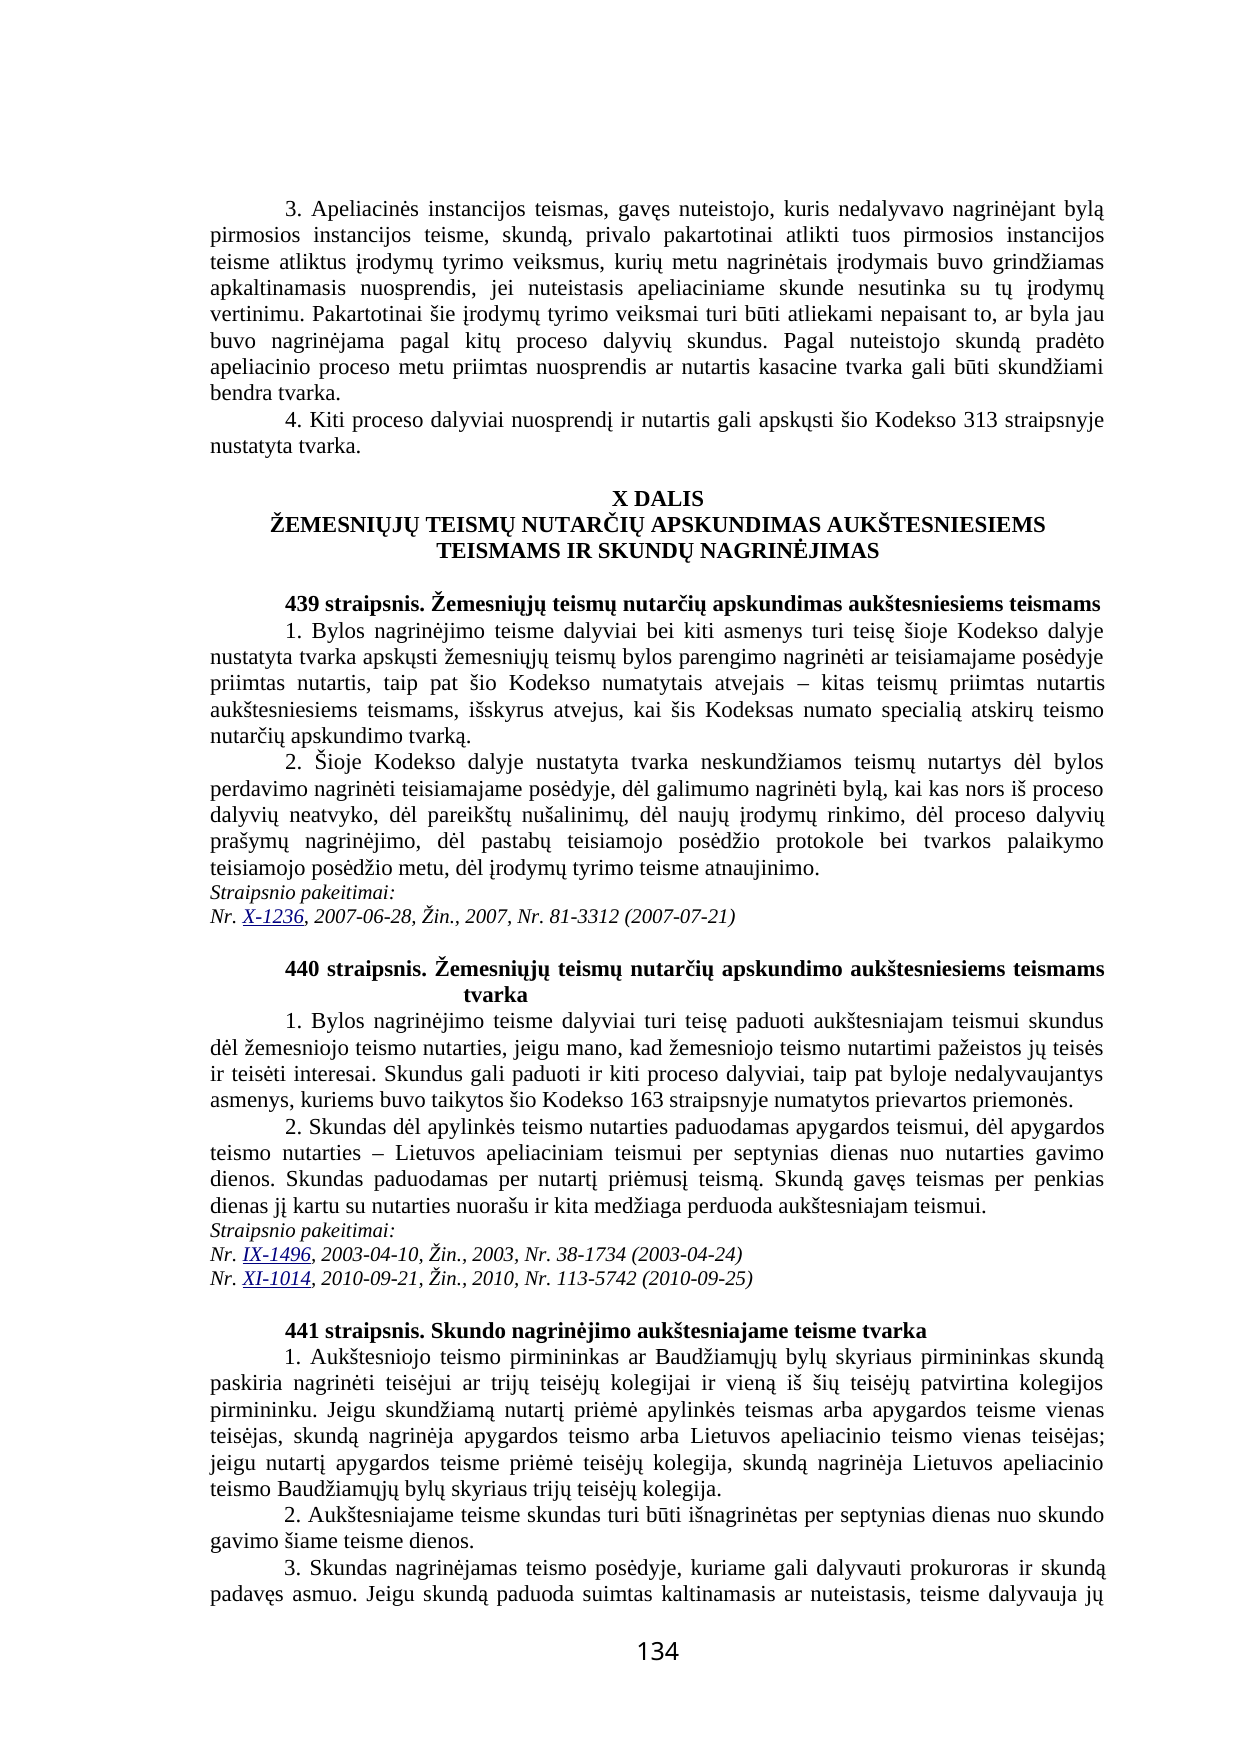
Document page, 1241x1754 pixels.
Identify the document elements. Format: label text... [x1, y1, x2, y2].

text Nr. IX-1496, 2003-04-10, Žin., 2003, Nr. 38-1734 (2003-04-24) [210, 1242, 1106, 1266]
text 2. Aukštesniajame teisme skundas turi būti išnagrinėtas per septynias dienas nuo skundo gavimo šiame teisme dienos. [210, 1501, 1106, 1554]
text 3. Apeliacinės instancijos teismas, gavęs nuteistojo, kuris nedalyvavo nagrinėjant bylą pirmosios instancijos teisme, skundą, privalo pakartotinai atlikti tuos pirmosios instancijos teisme atliktus įrodymų tyrimo veiksmus, kurių metu nagrinėtais įrodymais buvo grindžiamas apkaltinamasis nuosprendis, jei nuteistasis apeliaciniame skunde nesutinka su tų įrodymų vertinimu. Pakartotinai šie įrodymų tyrimo veiksmai turi būti atliekami nepaisant to, ar byla jau buvo nagrinėjama pagal kitų proceso dalyvių skundus. Pagal nuteistojo skundą pradėto apeliacinio proceso metu priimtas nuosprendis ar nutartis kasacine tvarka gali būti skundžiami bendra tvarka. [210, 195, 1106, 406]
text 4. Kiti proceso dalyviai nuosprendį ir nutartis gali apskųsti šio Kodekso 313 straipsnyje nustatyta tvarka. [210, 406, 1106, 458]
text Straipsnio pakeitimai: [210, 1218, 1106, 1242]
text 3. Skundas nagrinėjamas teismo posėdyje, kuriame gali dalyvauti prokuroras ir skundą padavęs asmuo. Jeigu skundą paduoda suimtas kaltinamasis ar nuteistasis, teisme dalyvauja jų [210, 1554, 1106, 1607]
text Žemesniųjų teismų nutarčių apskundimas aukštesniesiems teismams ir skundų nagrinėjimas [210, 511, 1106, 564]
text 441 straipsnis. Skundo nagrinėjimo aukštesniajame teisme tvarka [210, 1317, 1106, 1343]
text Straipsnio pakeitimai: [210, 880, 1106, 904]
text 1. Bylos nagrinėjimo teisme dalyviai turi teisę paduoti aukštesniajam teismui skundus dėl žemesniojo teismo nutarties, jeigu mano, kad žemesniojo teismo nutartimi pažeistos jų teisės ir teisėti interesai. Skundus gali paduoti ir kiti proceso dalyviai, taip pat byloje nedalyvaujantys asmenys, kuriems buvo taikytos šio Kodekso 163 straipsnyje numatytos prievartos priemonės. [210, 1007, 1106, 1113]
text Nr. X-1236, 2007-06-28, Žin., 2007, Nr. 81-3312 (2007-07-21) [210, 904, 1106, 928]
text 1. Bylos nagrinėjimo teisme dalyviai bei kiti asmenys turi teisę šioje Kodekso dalyje nustatyta tvarka apskųsti žemesniųjų teismų bylos parengimo nagrinėti ar teisiamajame posėdyje priimtas nutartis, taip pat šio Kodekso numatytais atvejais – kitas teismų priimtas nutartis aukštesniesiems teismams, išskyrus atvejus, kai šis Kodeksas numato specialią atskirų teismo nutarčių apskundimo tvarką. [210, 617, 1106, 748]
text 2. Šioje Kodekso dalyje nustatyta tvarka neskundžiamos teismų nutartys dėl bylos perdavimo nagrinėti teisiamajame posėdyje, dėl galimumo nagrinėti bylą, kai kas nors iš proceso dalyvių neatvyko, dėl pareikštų nušalinimų, dėl naujų įrodymų rinkimo, dėl proceso dalyvių prašymų nagrinėjimo, dėl pastabų teisiamojo posėdžio protokole bei tvarkos palaikymo teisiamojo posėdžio metu, dėl įrodymų tyrimo teisme atnaujinimo. [210, 748, 1106, 880]
text 439 straipsnis. Žemesniųjų teismų nutarčių apskundimas aukštesniesiems teismams [285, 590, 1106, 617]
text 1. Aukštesniojo teismo pirmininkas ar Baudžiamųjų bylų skyriaus pirmininkas skundą paskiria nagrinėti teisėjui ar trijų teisėjų kolegijai ir vieną iš šių teisėjų patvirtina kolegijos pirmininku. Jeigu skundžiamą nutartį priėmė apylinkės teismas arba apygardos teisme vienas teisėjas, skundą nagrinėja apygardos teismo arba Lietuvos apeliacinio teismo vienas teisėjas; jeigu nutartį apygardos teisme priėmė teisėjų kolegija, skundą nagrinėja Lietuvos apeliacinio teismo Baudžiamųjų bylų skyriaus trijų teisėjų kolegija. [210, 1343, 1106, 1501]
subtitle X dalis [210, 485, 1106, 511]
text 2. Skundas dėl apylinkės teismo nutarties paduodamas apygardos teismui, dėl apygardos teismo nutarties – Lietuvos apeliaciniam teismui per septynias dienas nuo nutarties gavimo dienos. Skundas paduodamas per nutartį priėmusį teismą. Skundą gavęs teismas per penkias dienas jį kartu su nutarties nuorašu ir kita medžiaga perduoda aukštesniajam teismui. [210, 1113, 1106, 1218]
text Nr. XI-1014, 2010-09-21, Žin., 2010, Nr. 113-5742 (2010-09-25) [210, 1266, 1106, 1290]
text 440 straipsnis. Žemesniųjų teismų nutarčių apskundimo aukštesniesiems teismams tvarka [285, 955, 1106, 1007]
